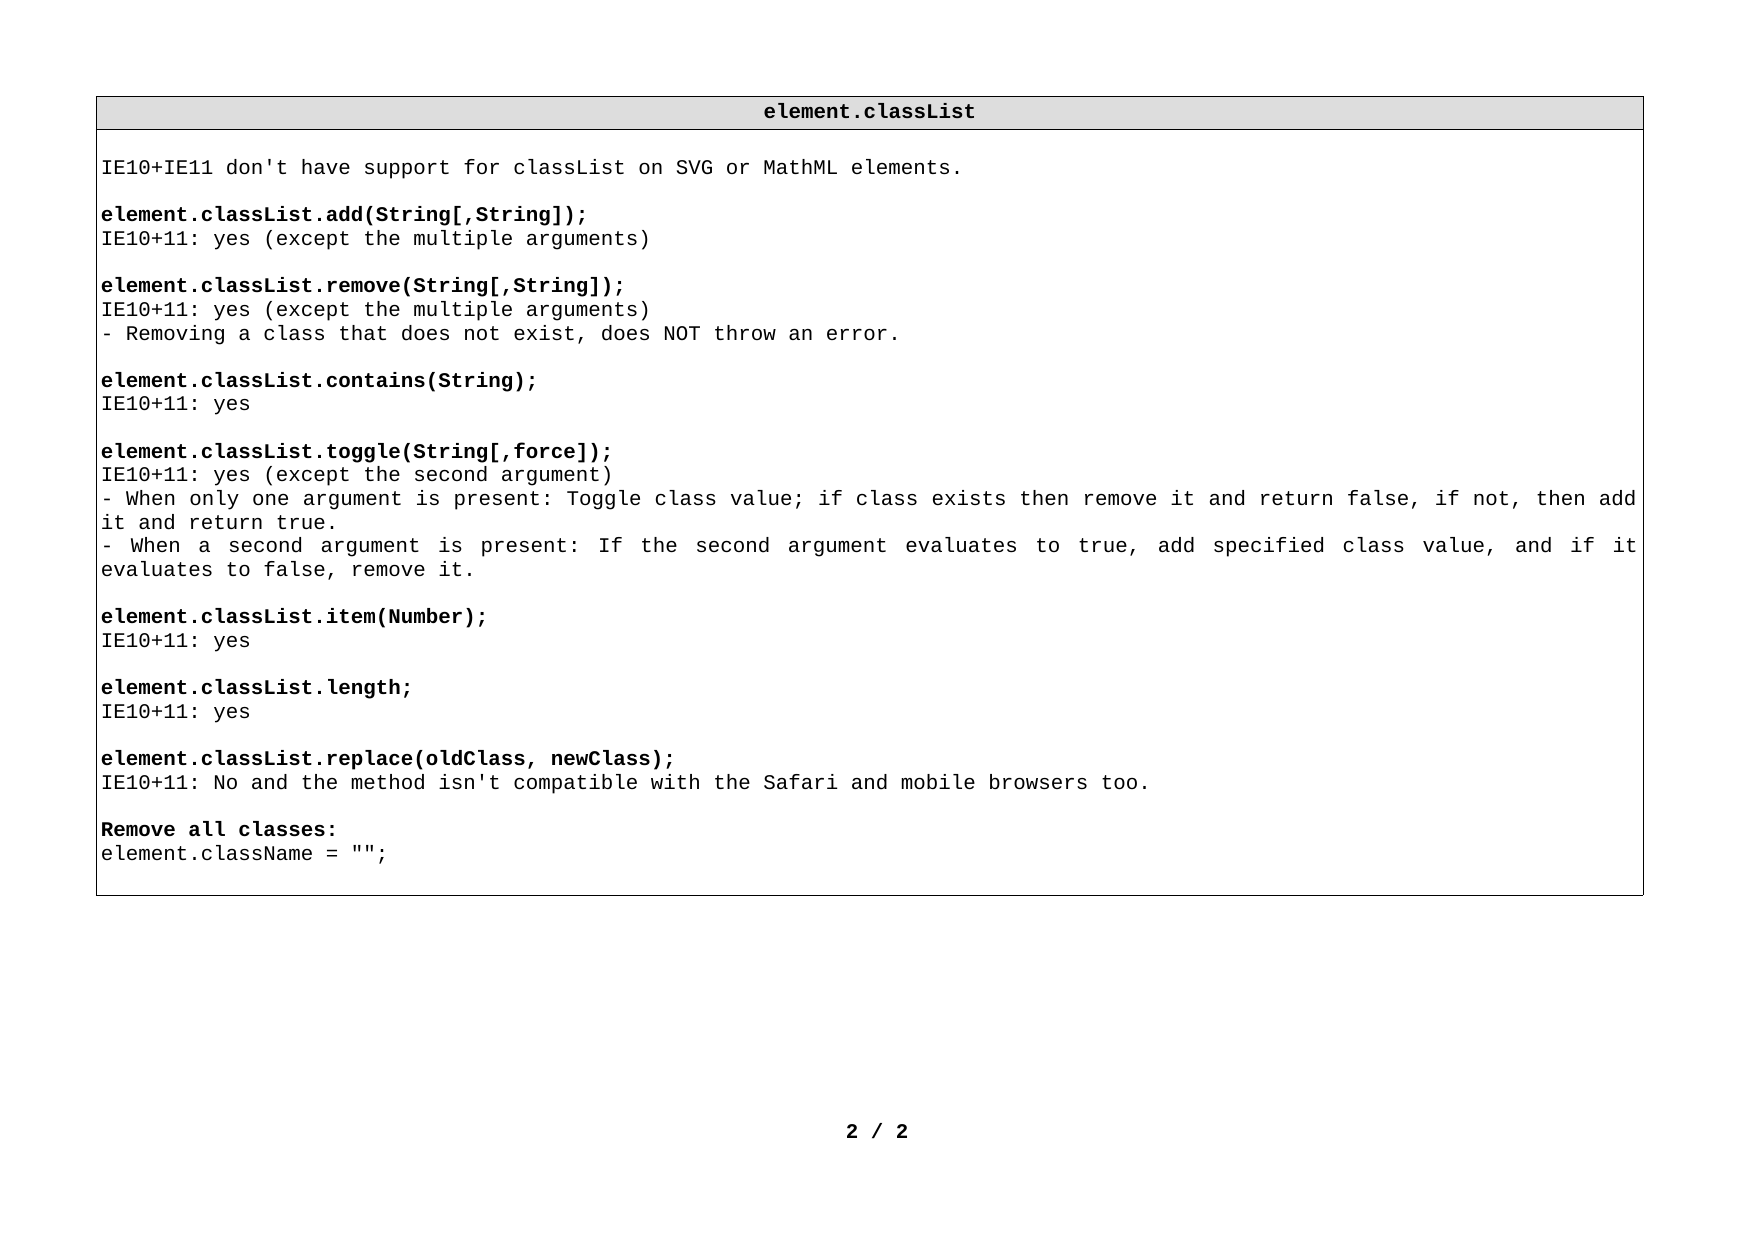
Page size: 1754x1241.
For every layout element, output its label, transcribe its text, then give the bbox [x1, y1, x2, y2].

table_header element.classList [97, 97, 1643, 129]
table_cell IE10+IE11 don't have support for classList on SVG or MathML elements. element.classList.add(String[,String]); IE10+11: yes (except the multiple arguments) element.classList.remove(String[,String]); IE10+11: yes (except the multiple arguments) - Removing a class that does not exist, does NOT throw an error. element.classList.contains(String); IE10+11: yes element.classList.toggle(String[,force]); IE10+11: yes (except the second argument) - When only one argument is present: Toggle class value; if class exists then remove it and return false, if not, then add it and return true. - When a second argument is present: If the second argument evaluates to true, add specified class value, and if it evaluates to false, remove it. element.classList.item(Number); IE10+11: yes element.classList.length; IE10+11: yes element.classList.replace(oldClass, newClass); IE10+11: No and the method isn't compatible with the Safari and mobile browsers too. Remove all classes: element.className = ""; [97, 130, 1643, 894]
